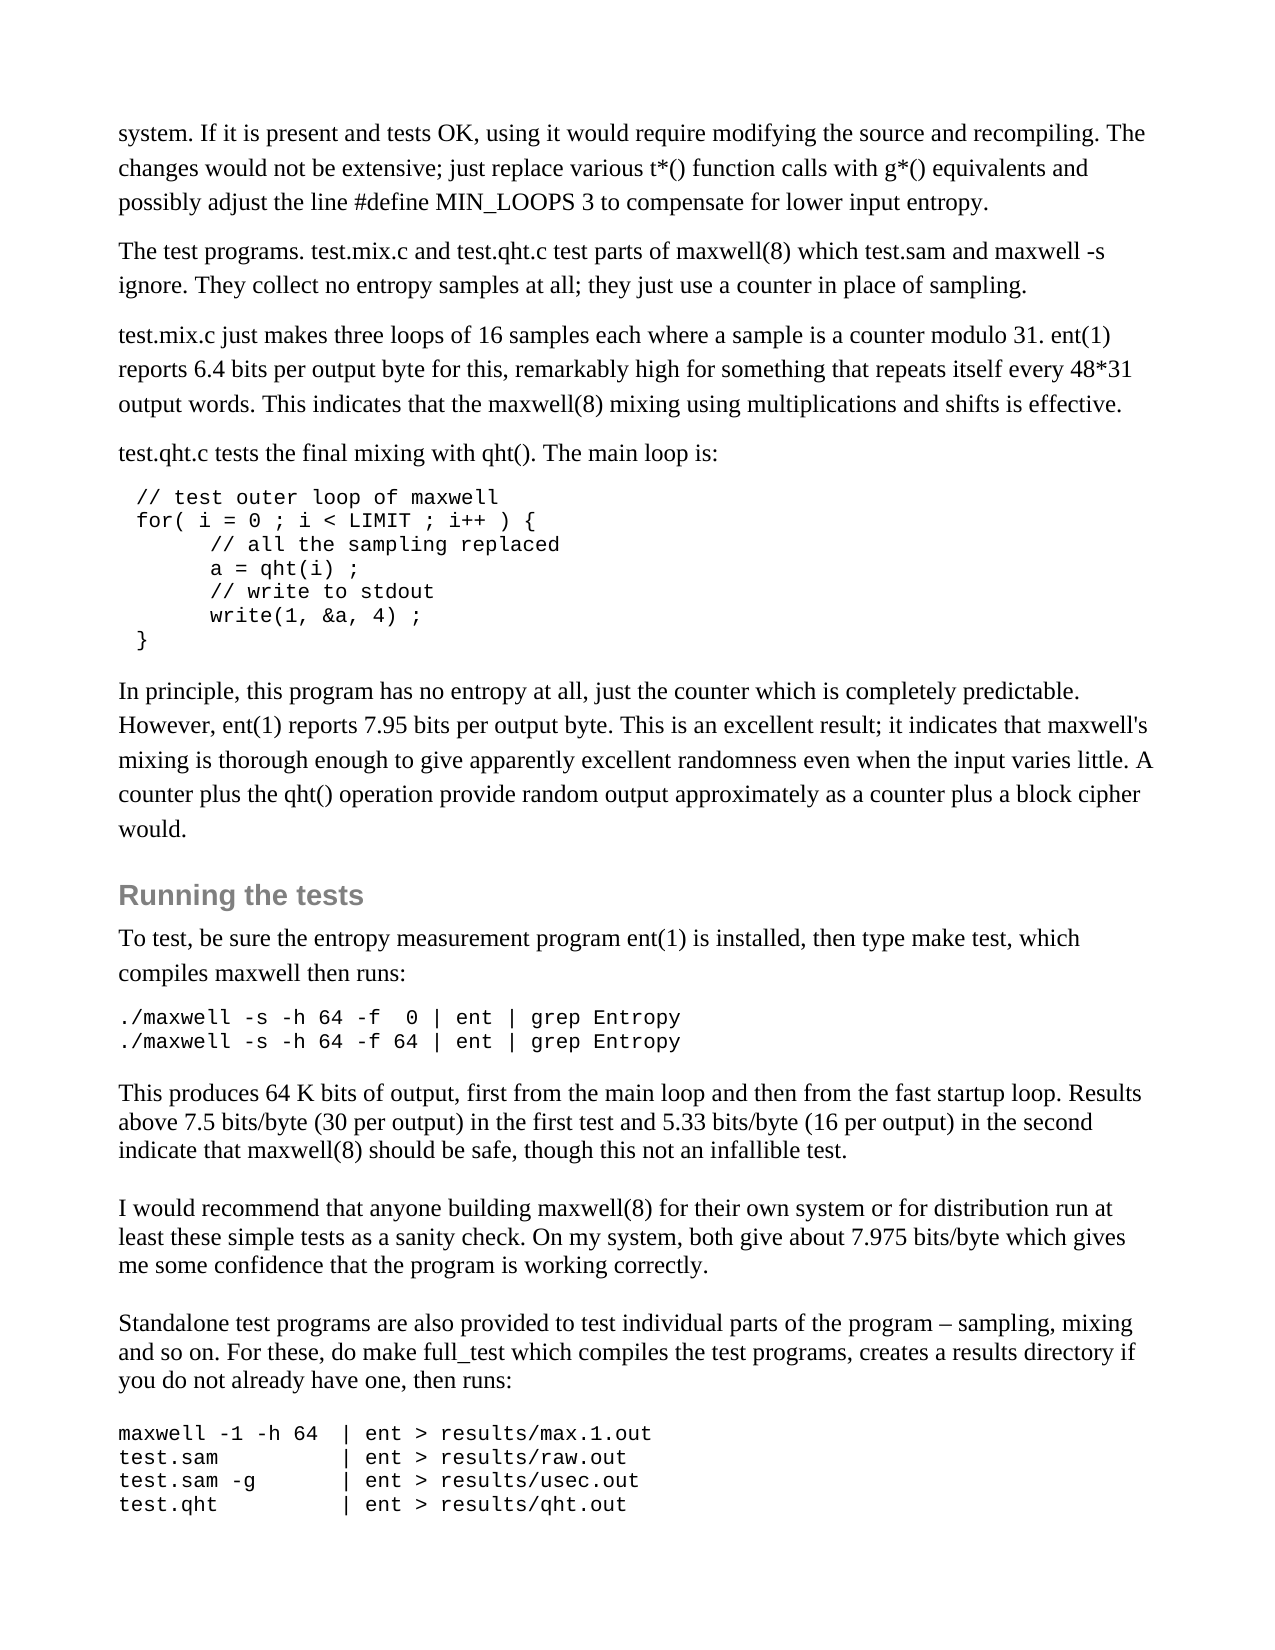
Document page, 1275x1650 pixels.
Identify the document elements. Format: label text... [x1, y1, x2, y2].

text system. If it is present and tests OK, using it would require modifying the source and recompiling. The changes would not be extensive; just replace various t*() function calls with g*() equivalents and possibly adjust the line #define MIN_LOOPS 3 to compensate for lower input entropy. [118, 118, 1157, 216]
text // all the sampling replaced [136, 534, 1157, 558]
text This produces 64 K bits of output, first from the main loop and then from the fast startup loop. Results above 7.5 bits/byte (30 per output) in the first test and 5.33 bits/byte (16 per output) in the second indicate that maxwell(8) should be safe, though this not an infallible test. [118, 1078, 1157, 1164]
text In principle, this program has no entropy at all, just the counter which is completely predictable. However, ent(1) reports 7.95 bits per output byte. This is an excellent result; it indicates that maxwell's mixing is thorough enough to give apparently excellent randomness even when the input varies little. A counter plus the qht() operation provide random output approximately as a counter plus a block cipher would. [118, 676, 1157, 843]
text Standalone test programs are also provided to test individual parts of the program – sampling, mixing and so on. For these, do make full_test which compiles the test programs, creates a results directory if you do not already have one, then runs: [118, 1308, 1157, 1394]
text for( i = 0 ; i < LIMIT ; i++ ) { [136, 510, 1157, 534]
text maxwell -1 -h 64 | ent > results/max.1.out [118, 1423, 1157, 1447]
text // test outer loop of maxwell [136, 487, 1157, 510]
text To test, be sure the entropy measurement program ent(1) is installed, then type make test, which compiles maxwell then runs: [118, 923, 1157, 987]
text ./maxwell -s -h 64 -f 64 | ent | grep Entropy [118, 1031, 1157, 1054]
text test.sam | ent > results/raw.out [118, 1447, 1157, 1470]
text test.qht | ent > results/qht.out [118, 1494, 1157, 1518]
text test.qht.c tests the final mixing with qht(). The main loop is: [118, 438, 1157, 466]
text The test programs. test.mix.c and test.qht.c test parts of maxwell(8) which test.sam and maxwell -s ignore. They collect no entropy samples at all; they just use a counter in place of sampling. [118, 236, 1157, 299]
subtitle Running the tests [118, 877, 1157, 911]
text a = qht(i) ; [136, 558, 1157, 581]
text ./maxwell -s -h 64 -f 0 | ent | grep Entropy [118, 1007, 1157, 1031]
text test.mix.c just makes three loops of 16 samples each where a sample is a counter modulo 31. ent(1) reports 6.4 bits per output byte for this, remarkably high for something that repeats itself every 48*31 output words. This indicates that the maxwell(8) mixing using multiplications and shifts is effective. [118, 320, 1157, 417]
text write(1, &a, 4) ; [136, 605, 1157, 629]
text } [136, 629, 1157, 652]
text // write to stdout [136, 581, 1157, 605]
text I would recommend that anyone building maxwell(8) for their own system or for distribution run at least these simple tests as a sanity check. On my system, both give about 7.975 bits/byte which gives me some confidence that the program is working correctly. [118, 1193, 1157, 1279]
text test.sam -g | ent > results/usec.out [118, 1470, 1157, 1494]
